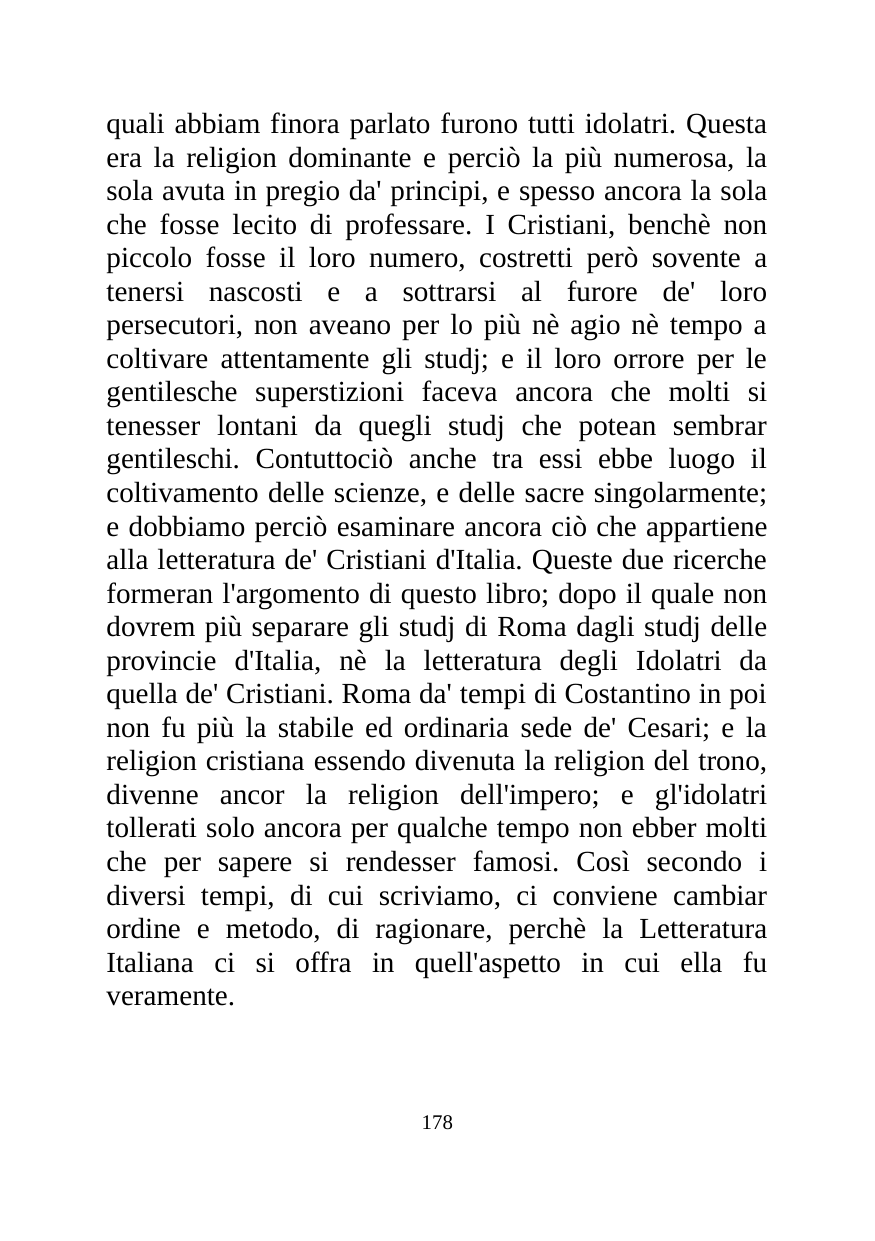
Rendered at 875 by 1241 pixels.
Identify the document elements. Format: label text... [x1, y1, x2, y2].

text quali abbiam finora parlato furono tutti idolatri. Questa era la religion dominante e perciò la più numerosa, la sola avuta in pregio da' principi, e spesso ancora la sola che fosse lecito di professare. I Cristiani, benchè non piccolo fosse il loro numero, costretti però sovente a tenersi nascosti e a sottrarsi al furore de' loro persecutori, non aveano per lo più nè agio nè tempo a coltivare attentamente gli studj; e il loro orrore per le gentilesche superstizioni faceva ancora che molti si tenesser lontani da quegli studj che potean sembrar gentileschi. Contuttociò anche tra essi ebbe luogo il coltivamento delle scienze, e delle sacre singolarmente; e dobbiamo perciò esaminare ancora ciò che appartiene alla letteratura de' Cristiani d'Italia. Queste due ricerche formeran l'argomento di questo libro; dopo il quale non dovrem più separare gli studj di Roma dagli studj delle provincie d'Italia, nè la letteratura degli Idolatri da quella de' Cristiani. Roma da' tempi di Costantino in poi non fu più la stabile ed ordinaria sede de' Cesari; e la religion cristiana essendo divenuta la religion del trono, divenne ancor la religion dell'impero; e gl'idolatri tollerati solo ancora per qualche tempo non ebber molti che per sapere si rendesser famosi. Così secondo i diversi tempi, di cui scriviamo, ci conviene cambiar ordine e metodo, di ragionare, perchè la Letteratura Italiana ci si offra in quell'aspetto in cui ella fu veramente. [106, 106, 768, 1012]
